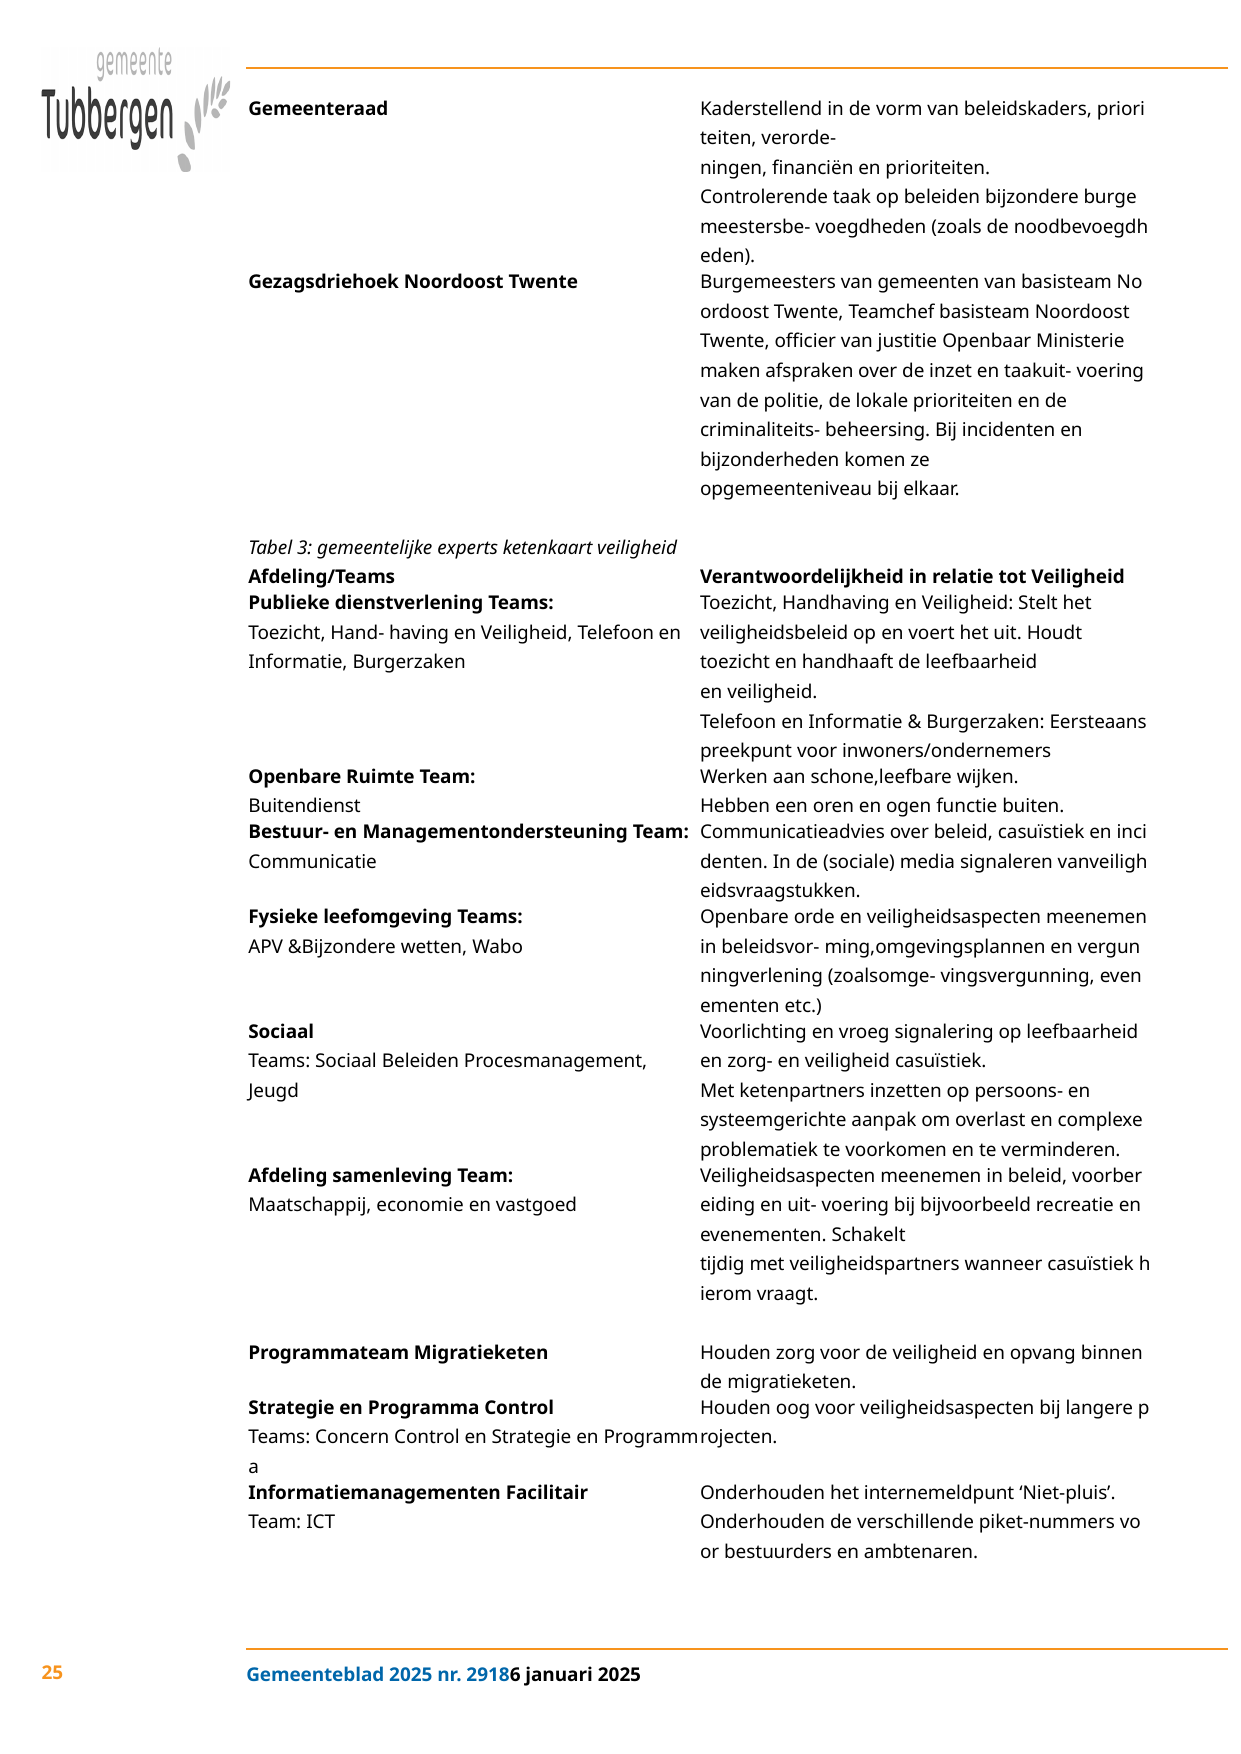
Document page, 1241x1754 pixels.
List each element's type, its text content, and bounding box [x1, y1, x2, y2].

table_cell Informatiemanagementen Facilitair Team: ICT [248, 1479, 700, 1564]
table_cell Publieke dienstverlening Teams: Toezicht, Hand- having en Veiligheid, Telefoon en Informatie, Burgerzaken [248, 590, 700, 763]
table_cell Burgemeesters van gemeenten van basisteam Noordoost Twente, Teamchef basisteam Noordoost Twente, officier van justitie Openbaar Ministerie maken afspraken over de inzet en taakuit- voering van de politie, de lokale prioriteiten en de criminaliteits- beheersing. Bij incidenten en bijzonderheden komen ze opgemeenteniveau bij elkaar. [700, 269, 1152, 501]
table_cell Onderhouden het internemeldpunt ‘Niet-pluis’. Onderhouden de verschillende piket-nummers voor bestuurders en ambtenaren. [700, 1479, 1152, 1564]
picture [41, 47, 231, 172]
text Tabel 3: gemeentelijke experts ketenkaart veiligheid [248, 534, 1152, 560]
table_header Houden zorg voor de veiligheid en opvang binnende migratieketen. [700, 1339, 1152, 1394]
table_cell Gezagsdriehoek Noordoost Twente [248, 269, 700, 501]
table_cell Veiligheidsaspecten meenemen in beleid, voorbereiding en uit- voering bij bijvoorbeeld recreatie en evenementen. Schakelt tijdig met veiligheidspartners wanneer casuïstiek hierom vraagt. [700, 1162, 1152, 1306]
table_cell Houden oog voor veiligheidsaspecten bij langere projecten. [700, 1394, 1152, 1479]
table_cell Openbare Ruimte Team: Buitendienst [248, 763, 700, 818]
table_header Programmateam Migratieketen [248, 1339, 700, 1394]
table_cell Kaderstellend in de vorm van beleidskaders, prioriteiten, verorde- ningen, financiën en prioriteiten. Controlerende taak op beleiden bijzondere burgemeestersbe- voegdheden (zoals de noodbevoegdheden). [700, 95, 1152, 268]
table_cell Sociaal Teams: Sociaal Beleiden Procesmanagement, Jeugd [248, 1018, 700, 1162]
table_header Afdeling/Teams [248, 564, 700, 589]
table_cell Werken aan schone,leefbare wijken. Hebben een oren en ogen functie buiten. [700, 763, 1152, 818]
table_cell Fysieke leefomgeving Teams: APV &Bijzondere wetten, Wabo [248, 903, 700, 1018]
table_cell Bestuur- en Managementondersteuning Team: Communicatie [248, 819, 700, 903]
table_cell Toezicht, Handhaving en Veiligheid: Stelt het veiligheidsbeleid op en voert het uit. Houdt toezicht en handhaaft de leefbaarheid en veiligheid. Telefoon en Informatie & Burgerzaken: Eersteaanspreekpunt voor inwoners/ondernemers [700, 590, 1152, 763]
table_cell Afdeling samenleving Team: Maatschappij, economie en vastgoed [248, 1162, 700, 1306]
table_cell Voorlichting en vroeg signalering op leefbaarheid en zorg- en veiligheid casuïstiek. Met ketenpartners inzetten op persoons- en systeemgerichte aanpak om overlast en complexe problematiek te voorkomen en te verminderen. [700, 1018, 1152, 1162]
table_cell Communicatieadvies over beleid, casuïstiek en incidenten. In de (sociale) media signaleren vanveiligheidsvraagstukken. [700, 819, 1152, 903]
table_cell Gemeenteraad [248, 95, 700, 268]
table_cell Strategie en Programma Control Teams: Concern Control en Strategie en Programma [248, 1394, 700, 1479]
table_header Verantwoordelijkheid in relatie tot Veiligheid [700, 564, 1152, 589]
table_cell Openbare orde en veiligheidsaspecten meenemen in beleidsvor- ming,omgevingsplannen en vergunningverlening (zoalsomge- vingsvergunning, evenementen etc.) [700, 903, 1152, 1018]
